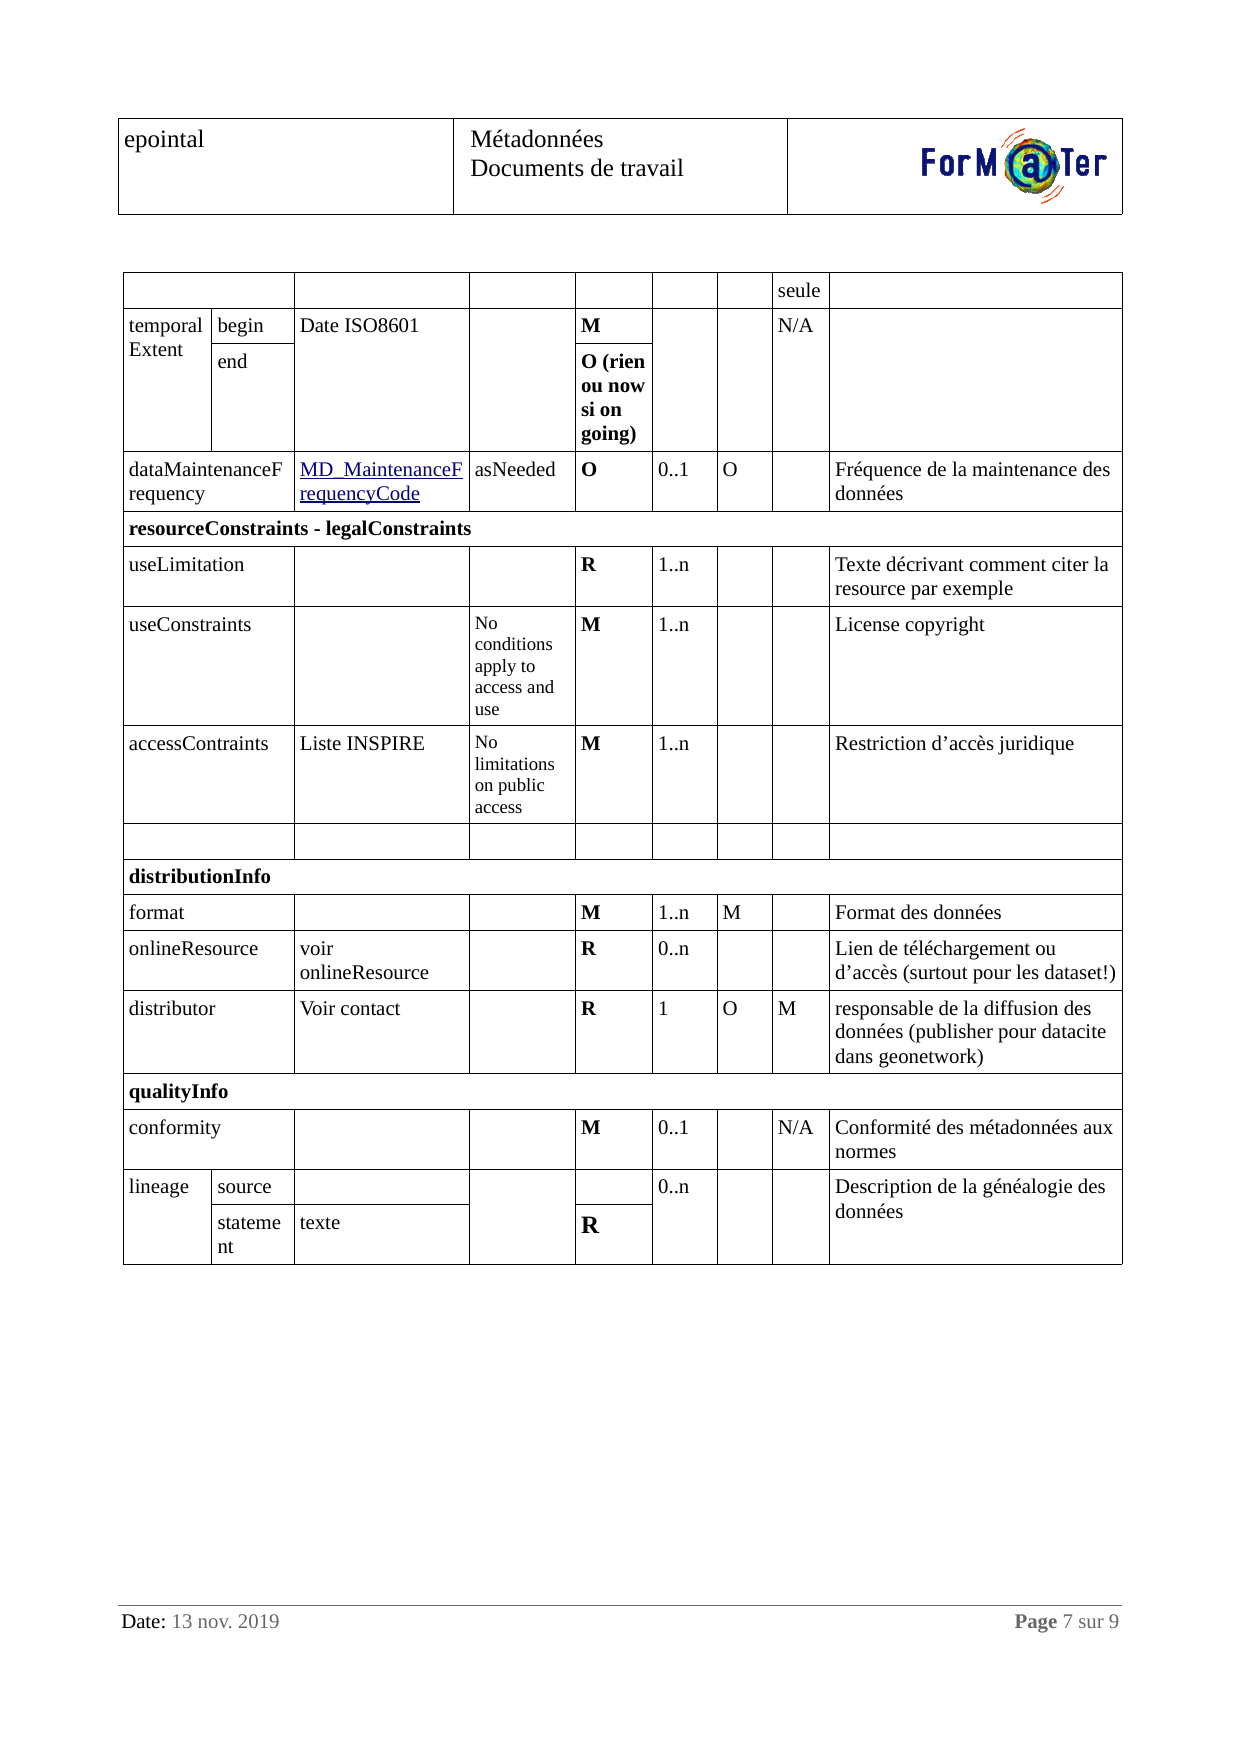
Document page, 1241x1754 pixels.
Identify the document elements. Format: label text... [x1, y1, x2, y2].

table_cell MD_MaintenanceFrequencyCode [295, 452, 469, 511]
table_cell [773, 895, 829, 930]
table_cell R [576, 991, 652, 1073]
table_cell [653, 309, 717, 451]
table_cell O [718, 991, 772, 1073]
table_cell Restriction d’accès juridique [830, 726, 1122, 823]
table_cell [470, 547, 575, 606]
table_cell No limitations on public access [470, 726, 575, 823]
table_cell resourceConstraints - legalConstraints [124, 512, 1122, 546]
table_cell 1 [653, 991, 717, 1073]
table_cell distributionInfo [124, 860, 1122, 894]
table_cell N/A [773, 309, 829, 451]
table_cell [124, 824, 294, 859]
table_cell 0..1 [653, 452, 717, 511]
table_cell [718, 824, 772, 859]
table_cell asNeeded [470, 452, 575, 511]
table_cell [576, 1170, 652, 1204]
table_cell 1..n [653, 607, 717, 725]
table_cell 0..n [653, 1170, 717, 1264]
table_cell voir onlineResource [295, 931, 469, 989]
table_cell Conformité des métadonnées aux normes [830, 1110, 1122, 1169]
table_cell [718, 309, 772, 451]
table_cell O (rien ou now si on going) [576, 344, 652, 451]
table_cell [773, 824, 829, 859]
table_cell end [212, 344, 294, 451]
table_cell M [576, 309, 652, 343]
table_cell Format des données [830, 895, 1122, 930]
table_cell [576, 824, 652, 859]
table_cell [718, 1110, 772, 1169]
table_cell useConstraints [124, 607, 294, 725]
table_cell R [576, 931, 652, 989]
table_cell M [576, 726, 652, 823]
table_cell lineage [124, 1170, 211, 1264]
table_cell [295, 1170, 469, 1204]
table_cell distributor [124, 991, 294, 1073]
table_cell [295, 273, 469, 307]
table_cell M [718, 895, 772, 930]
table_cell useLimitation [124, 547, 294, 606]
table_cell Texte décrivant comment citer la resource par exemple [830, 547, 1122, 606]
table_cell [470, 1110, 575, 1169]
table_cell [830, 273, 1122, 307]
table_cell [470, 991, 575, 1073]
table_cell source [212, 1170, 294, 1204]
table_cell [124, 273, 294, 307]
table_cell Fréquence de la maintenance des données [830, 452, 1122, 511]
table_cell M [576, 607, 652, 725]
table_cell [773, 931, 829, 989]
table_cell temporalExtent [124, 309, 211, 451]
table_cell [773, 1170, 829, 1264]
table_cell R [576, 547, 652, 606]
table_cell 1..n [653, 726, 717, 823]
table_cell [773, 726, 829, 823]
table_cell [470, 895, 575, 930]
table_cell [295, 895, 469, 930]
table_cell 1..n [653, 895, 717, 930]
table_cell Date ISO8601 [295, 309, 469, 451]
table_cell Description de la généalogie des données [830, 1170, 1122, 1264]
table_cell R [576, 1205, 652, 1264]
table_cell format [124, 895, 294, 930]
table_cell [718, 726, 772, 823]
table_cell N/A [773, 1110, 829, 1169]
table_cell Liste INSPIRE [295, 726, 469, 823]
table_cell Lien de téléchargement ou d’accès (surtout pour les dataset!) [830, 931, 1122, 989]
table_cell [830, 309, 1122, 451]
table_cell [576, 273, 652, 307]
table_cell M [576, 1110, 652, 1169]
picture [911, 123, 1117, 208]
table_cell [653, 273, 717, 307]
table_cell [773, 607, 829, 725]
table_cell O [576, 452, 652, 511]
table_cell [470, 273, 575, 307]
table_cell [773, 452, 829, 511]
table_cell qualityInfo [124, 1074, 1122, 1109]
table_cell License copyright [830, 607, 1122, 725]
table_cell [830, 824, 1122, 859]
table_cell [718, 1170, 772, 1264]
table_cell 1..n [653, 547, 717, 606]
table_cell onlineResource [124, 931, 294, 989]
table_cell [470, 931, 575, 989]
table_cell statement [212, 1205, 294, 1264]
table_cell texte [295, 1205, 469, 1264]
table_cell [470, 824, 575, 859]
table_cell [718, 273, 772, 307]
table_cell [295, 824, 469, 859]
table_cell 0..n [653, 931, 717, 989]
table_cell [470, 1170, 575, 1264]
table_cell [470, 309, 575, 451]
table_cell M [773, 991, 829, 1073]
table_cell [718, 547, 772, 606]
table_cell [295, 1110, 469, 1169]
table_cell O [718, 452, 772, 511]
table_cell conformity [124, 1110, 294, 1169]
table_cell responsable de la diffusion des données (publisher pour datacite dans geonetwork) [830, 991, 1122, 1073]
table_cell [718, 607, 772, 725]
table_cell [653, 824, 717, 859]
table_cell [718, 931, 772, 989]
table_cell [295, 547, 469, 606]
table_cell M [576, 895, 652, 930]
table_cell accessContraints [124, 726, 294, 823]
table_cell dataMaintenanceFrequency [124, 452, 294, 511]
table_cell begin [212, 309, 294, 343]
table_cell [773, 547, 829, 606]
table_cell 0..1 [653, 1110, 717, 1169]
table_cell No conditions apply to access and use [470, 607, 575, 725]
table_cell Voir contact [295, 991, 469, 1073]
table_cell [295, 607, 469, 725]
table_cell seule [773, 273, 829, 307]
